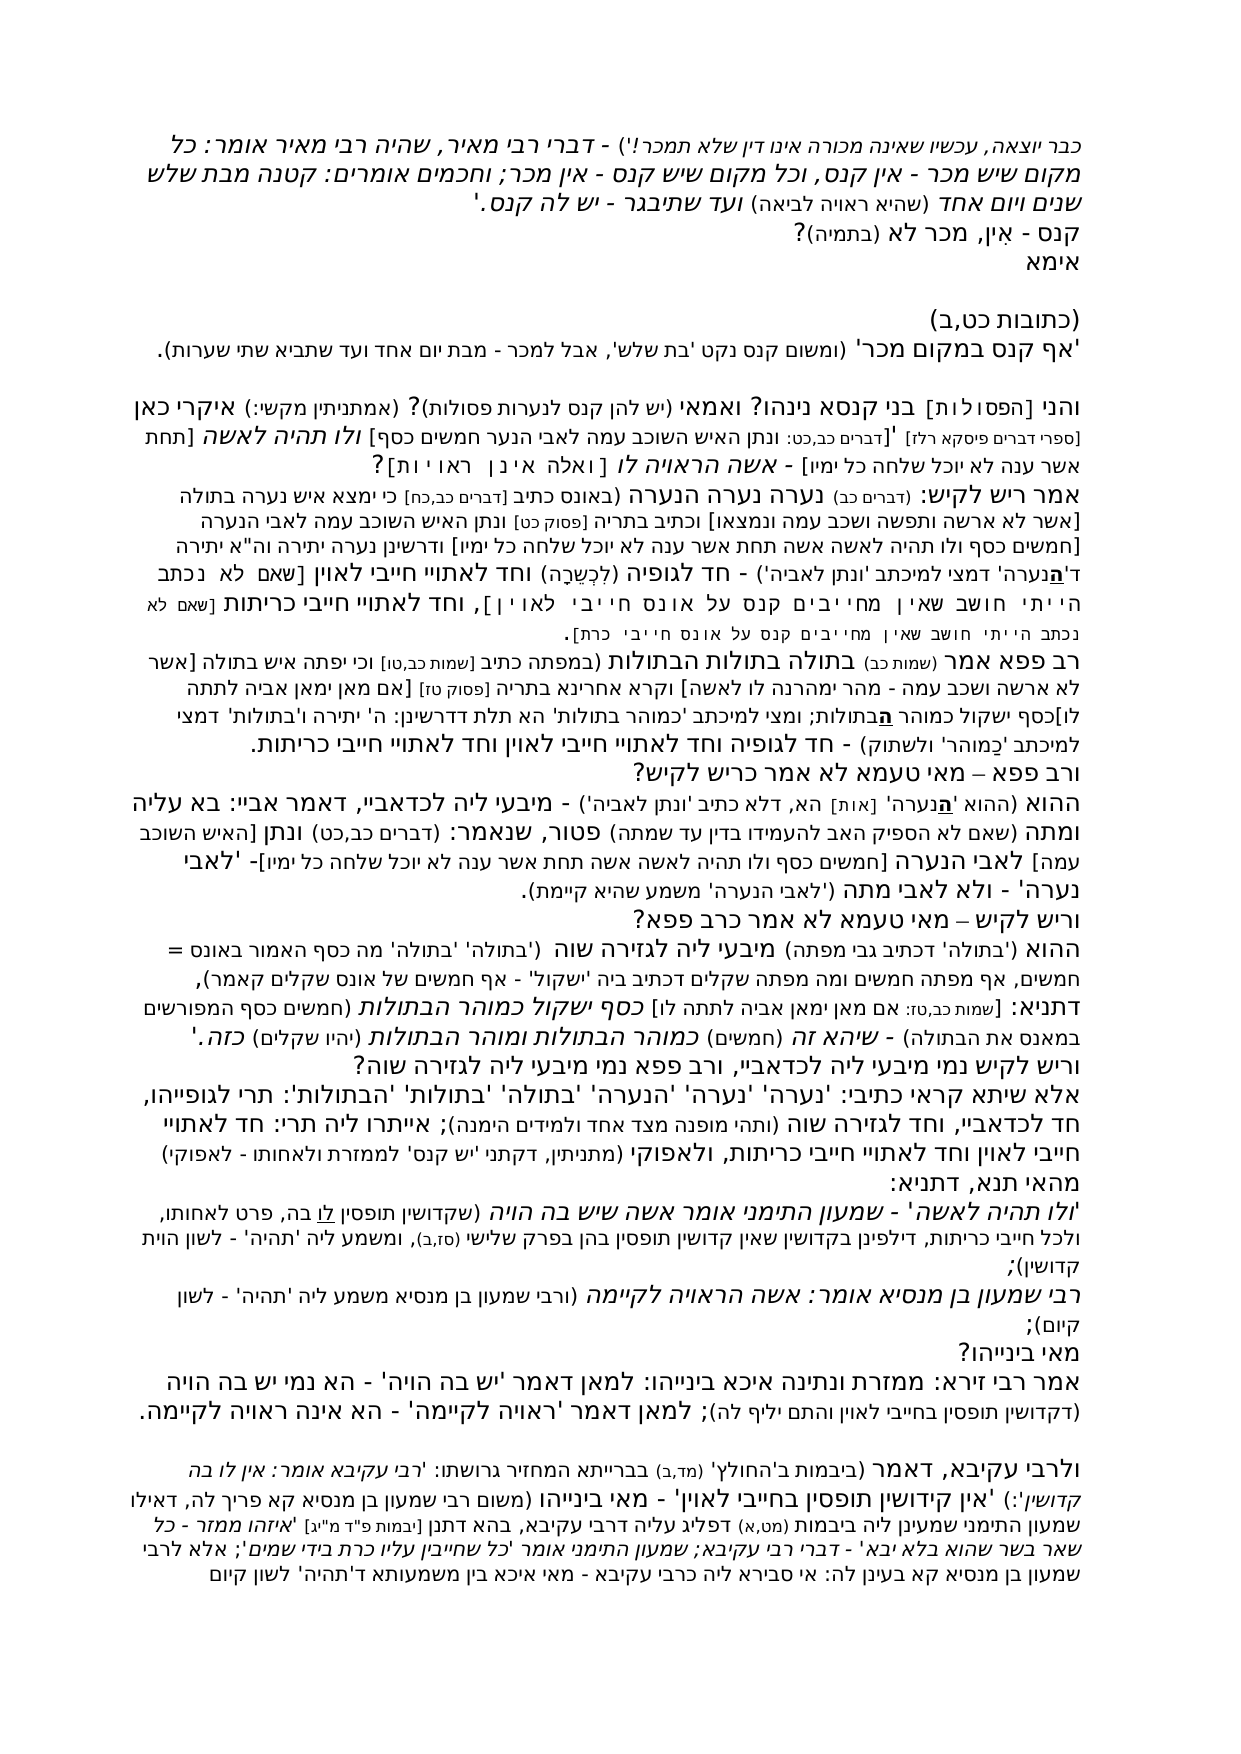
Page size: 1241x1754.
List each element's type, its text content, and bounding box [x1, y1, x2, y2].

text ורב פפא – מאי טעמא לא אמר כריש לקיש? [130, 758, 1081, 788]
text 'אף קנס במקום מכר' (ומשום קנס נקט 'בת שלש', אבל למכר - מבת יום אחד ועד שתביא שתי שערות). [130, 334, 1081, 363]
text 'ולו תהיה לאשה' - שמעון התימני אומר אשה שיש בה הויה (שקדושין תופסין לו בה, פרט לאחותו, ולכל חייבי כריתות, דילפינן בקדושין שאין קדושין תופסין בהן בפרק שלישי (סז,ב), ומשמע ליה 'תהיה' - לשון הוית קדושין); [130, 1197, 1081, 1280]
text ולרבי עקיבא, דאמר (ביבמות ב'החולץ' (מד,ב) בברייתא המחזיר גרושתו: 'רבי עקיבא אומר: אין לו בה קדושין':) 'אין קידושין תופסין בחייבי לאוין' - מאי בינייהו (משום רבי שמעון בן מנסיא קא פריך לה, דאילו שמעון התימני שמעינן ליה ביבמות (מט,א) דפליג עליה דרבי עקיבא, בהא דתנן [יבמות פ"ד מ"יג] 'איזהו ממזר - כל שאר בשר שהוא בלא יבא' - דברי רבי עקיבא; שמעון התימני אומר 'כל שחייבין עליו כרת בידי שמים'; אלא לרבי שמעון בן מנסיא קא בעינן לה: אי סבירא ליה כרבי עקיבא - מאי איכא בין משמעותא ד'תהיה' לשון קיום [130, 1454, 1081, 1586]
text ההוא (ההוא 'הנערה' [אות] הא, דלא כתיב 'ונתן לאביה') - מיבעי ליה לכדאביי, דאמר אביי: בא עליה ומתה (שאם לא הספיק האב להעמידו בדין עד שמתה) פטור, שנאמר: (דברים כב,כט) ונתן [האיש השוכב עמה] לאבי הנערה [חמשים כסף ולו תהיה לאשה אשה תחת אשר ענה לא יוכל שלחה כל ימיו]- 'לאבי נערה' - ולא לאבי מתה ('לאבי הנערה' משמע שהיא קיימת). [130, 788, 1081, 905]
text כבר יוצאה, עכשיו שאינה מכורה אינו דין שלא תמכר!') - דברי רבי מאיר, שהיה רבי מאיר אומר: כל מקום שיש מכר - אין קנס, וכל מקום שיש קנס - אין מכר; וחכמים אומרים: קטנה מבת שלש שנים ויום אחד (שהיא ראויה לביאה) ועד שתיבגר - יש לה קנס.' [130, 130, 1081, 218]
text מאי בינייהו? [130, 1338, 1081, 1367]
text וריש לקיש נמי מיבעי ליה לכדאביי, ורב פפא נמי מיבעי ליה לגזירה שוה? [130, 1051, 1081, 1080]
text רבי שמעון בן מנסיא אומר: אשה הראויה לקיימה (ורבי שמעון בן מנסיא משמע ליה 'תהיה' - לשון קיום); [130, 1280, 1081, 1338]
text אימא [130, 247, 1081, 276]
text רב פפא אמר (שמות כב) בתולה בתולות הבתולות (במפתה כתיב [שמות כב,טו] וכי יפתה איש בתולה [אשר לא ארשה ושכב עמה - מהר ימהרנה לו לאשה] וקרא אחרינא בתריה [פסוק טז] [אם מאן ימאן אביה לתתה לו]כסף ישקול כמוהר הבתולות; ומצי למיכתב 'כמוהר בתולות' הא תלת דדרשינן: ה' יתירה ו'בתולות' דמצי למיכתב 'כַמוהר' ולשתוק) - חד לגופיה וחד לאתויי חייבי לאוין וחד לאתויי חייבי כריתות. [130, 646, 1081, 758]
text קנס - אִין, מכר לא (בתמיה)? [130, 218, 1081, 247]
text ההוא ('בתולה' דכתיב גבי מפתה) מיבעי ליה לגזירה שוה ('בתולה' 'בתולה' מה כסף האמור באונס = חמשים, אף מפתה חמשים ומה מפתה שקלים דכתיב ביה 'ישקול' - אף חמשים של אונס שקלים קאמר), דתניא: [שמות כב,טז: אם מאן ימאן אביה לתתה לו] כסף ישקול כמוהר הבתולות (חמשים כסף המפורשים במאנס את הבתולה) - שיהא זה (חמשים) כמוהר הבתולות ומוהר הבתולות (יהיו שקלים) כזה.' [130, 934, 1081, 1051]
text והני [הפסולות] בני קנסא נינהו? ואמאי (יש להן קנס לנערות פסולות)? (אמתניתין מקשי:) איקרי כאן [ספרי דברים פיסקא רלז] '[דברים כב,כט: ונתן האיש השוכב עמה לאבי הנער חמשים כסף] ולו תהיה לאשה [תחת אשר ענה לא יוכל שלחה כל ימיו] - אשה הראויה לו [ואלה אינן ראויות]? [130, 392, 1081, 480]
text (כתובות כט,ב) [130, 305, 1081, 334]
text אמר רבי זירא: ממזרת ונתינה איכא בינייהו: למאן דאמר 'יש בה הויה' - הא נמי יש בה הויה (דקדושין תופסין בחייבי לאוין והתם יליף לה); למאן דאמר 'ראויה לקיימה' - הא אינה ראויה לקיימה. [130, 1367, 1081, 1426]
text אמר ריש לקיש: (דברים כב) נערה נערה הנערה (באונס כתיב [דברים כב,כח] כי ימצא איש נערה בתולה [אשר לא ארשה ותפשה ושכב עמה ונמצאו] וכתיב בתריה [פסוק כט] ונתן האיש השוכב עמה לאבי הנערה [חמשים כסף ולו תהיה לאשה אשה תחת אשר ענה לא יוכל שלחה כל ימיו] ודרשינן נערה יתירה וה"א יתירה ד'הנערה' דמצי למיכתב 'ונתן לאביה') - חד לגופיה (לִכְשֵרָה) וחד לאתויי חייבי לאוין [שאם לא נכתב הייתי חושב שאין מחייבים קנס על אונס חייבי לאוין], וחד לאתויי חייבי כריתות [שאם לא נכתב הייתי חושב שאין מחייבים קנס על אונס חייבי כרת]. [130, 480, 1081, 646]
text אלא שיתא קראי כתיבי: 'נערה' 'נערה' 'הנערה' 'בתולה' 'בתולות' 'הבתולות': תרי לגופייהו, חד לכדאביי, וחד לגזירה שוה (ותהי מופנה מצד אחד ולמידים הימנה); אייתרו ליה תרי: חד לאתויי חייבי לאוין וחד לאתויי חייבי כריתות, ולאפוקי (מתניתין, דקתני 'יש קנס' לממזרת ולאחותו - לאפוקי) מהאי תנא, דתניא: [130, 1080, 1081, 1197]
text וריש לקיש – מאי טעמא לא אמר כרב פפא? [130, 905, 1081, 934]
